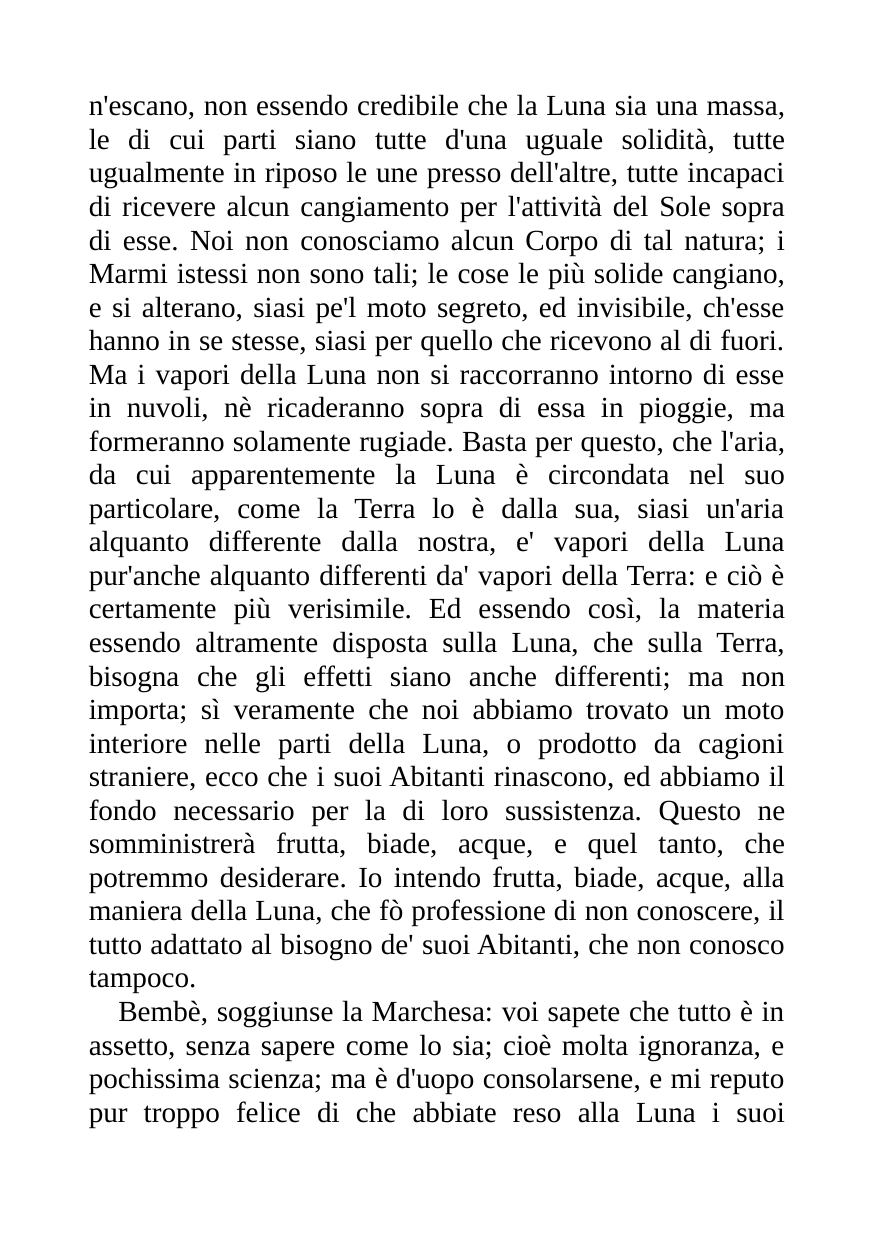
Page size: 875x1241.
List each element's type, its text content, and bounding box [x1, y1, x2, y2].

text Bembè, soggiunse la Marchesa: voi sapete che tutto è in assetto, senza sapere come lo sia; cioè molta ignoranza, e pochissima scienza; ma è d'uopo consolarsene, e mi reputo pur troppo felice di che abbiate reso alla Luna i suoi [88, 994, 786, 1128]
text n'escano, non essendo credibile che la Luna sia una massa, le di cui parti siano tutte d'una uguale solidità, tutte ugualmente in riposo le une presso dell'altre, tutte incapaci di ricevere alcun cangiamento per l'attività del Sole sopra di esse. Noi non conosciamo alcun Corpo di tal natura; i Marmi istessi non sono tali; le cose le più solide cangiano, e si alterano, siasi pe'l moto segreto, ed invisibile, ch'esse hanno in se stesse, siasi per quello che ricevono al di fuori. Ma i vapori della Luna non si raccorranno intorno di esse in nuvoli, nè ricaderanno sopra di essa in pioggie, ma formeranno solamente rugiade. Basta per questo, che l'aria, da cui apparentemente la Luna è circondata nel suo particolare, come la Terra lo è dalla sua, siasi un'aria alquanto differente dalla nostra, e' vapori della Luna pur'anche alquanto differenti da' vapori della Terra: e ciò è certamente più verisimile. Ed essendo così, la materia essendo altramente disposta sulla Luna, che sulla Terra, bisogna che gli effetti siano anche differenti; ma non importa; sì veramente che noi abbiamo trovato un moto interiore nelle parti della Luna, o prodotto da cagioni straniere, ecco che i suoi Abitanti rinascono, ed abbiamo il fondo necessario per la di loro sussistenza. Questo ne somministrerà frutta, biade, acque, e quel tanto, che potremmo desiderare. Io intendo frutta, biade, acque, alla maniera della Luna, che fò professione di non conoscere, il tutto adattato al bisogno de' suoi Abitanti, che non conosco tampoco. [88, 88, 786, 994]
